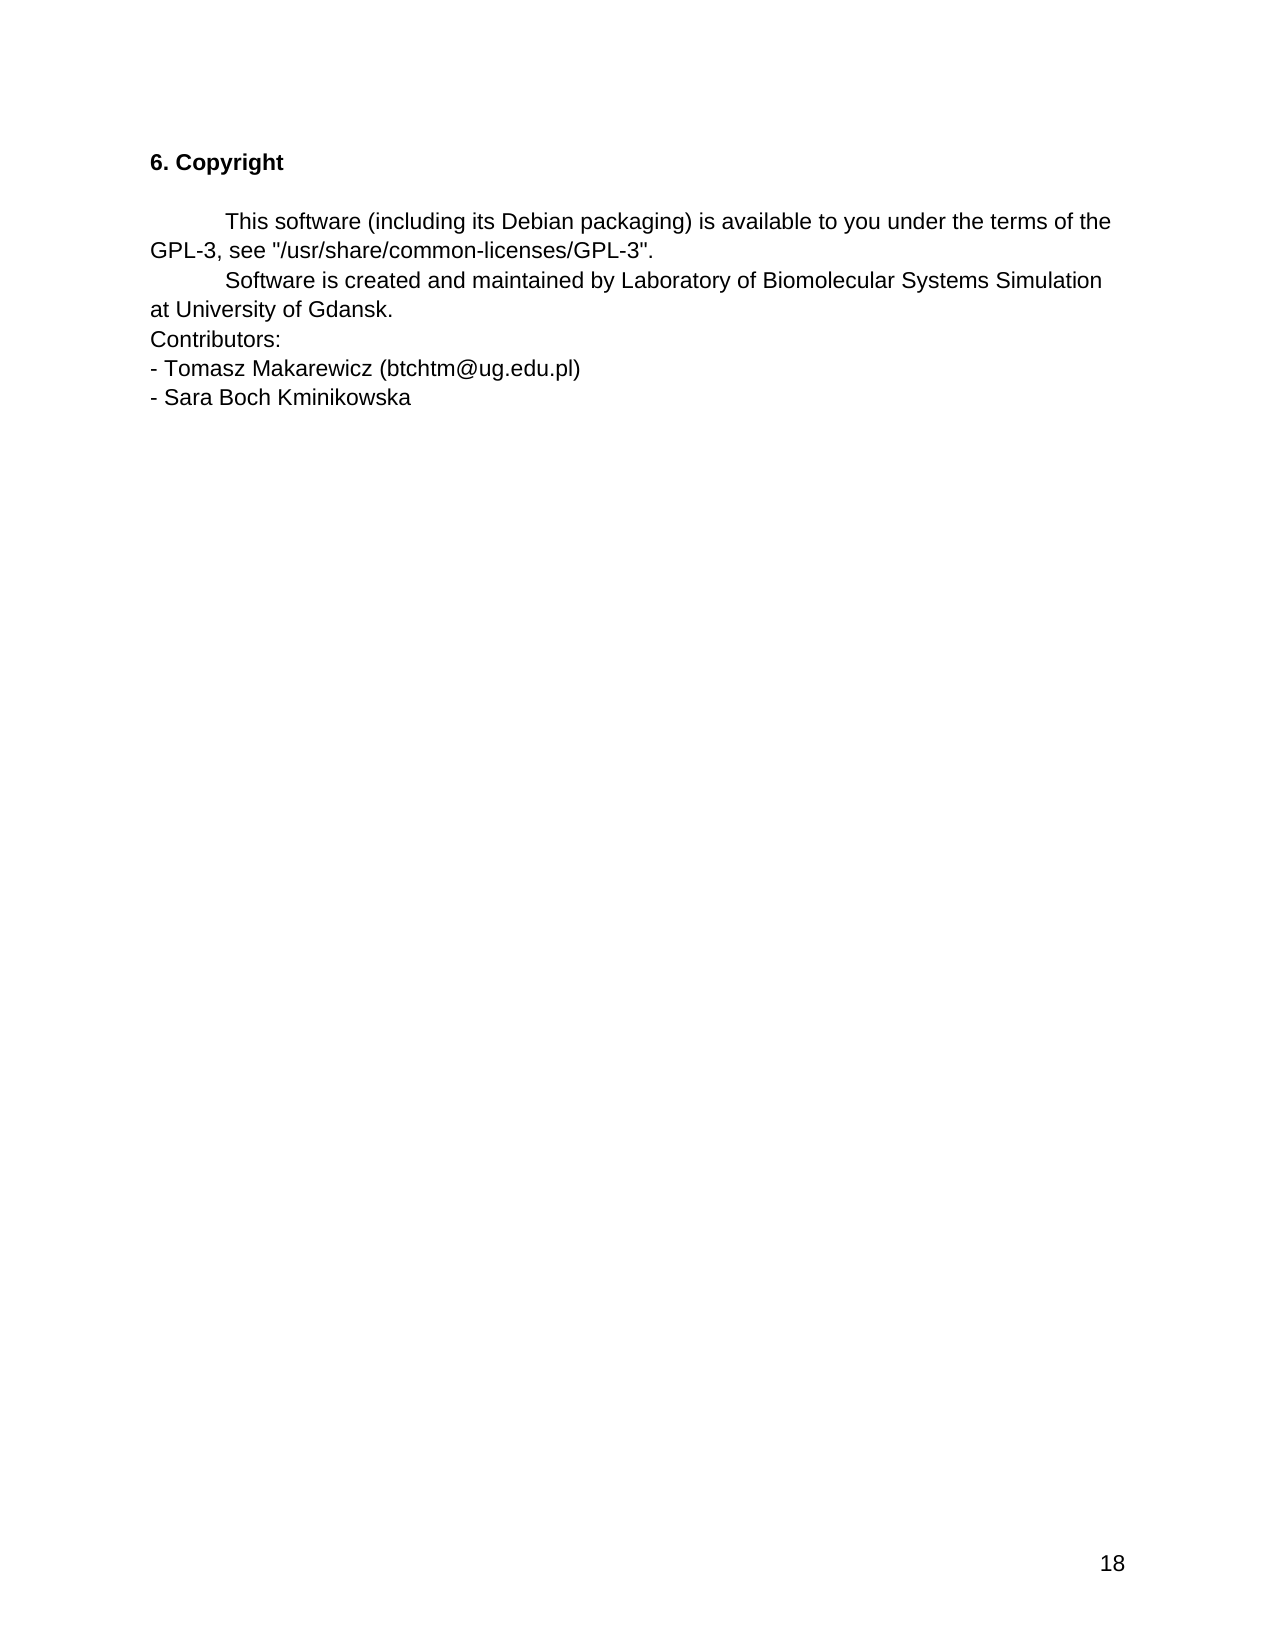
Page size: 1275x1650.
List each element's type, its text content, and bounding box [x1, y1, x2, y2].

text Software is created and maintained by Laboratory of Biomolecular Systems Simulation at University of Gdansk. [150, 267, 1125, 322]
text - Tomasz Makarewicz (btchtm@ug.edu.pl) [150, 356, 1125, 381]
text Contributors: [150, 326, 1125, 352]
text This software (including its Debian packaging) is available to you under the terms of the GPL-3, see "/usr/share/common-licenses/GPL-3". [150, 209, 1125, 264]
text - Sara Boch Kminikowska [150, 385, 1125, 411]
text 6. Copyright [150, 150, 1125, 176]
